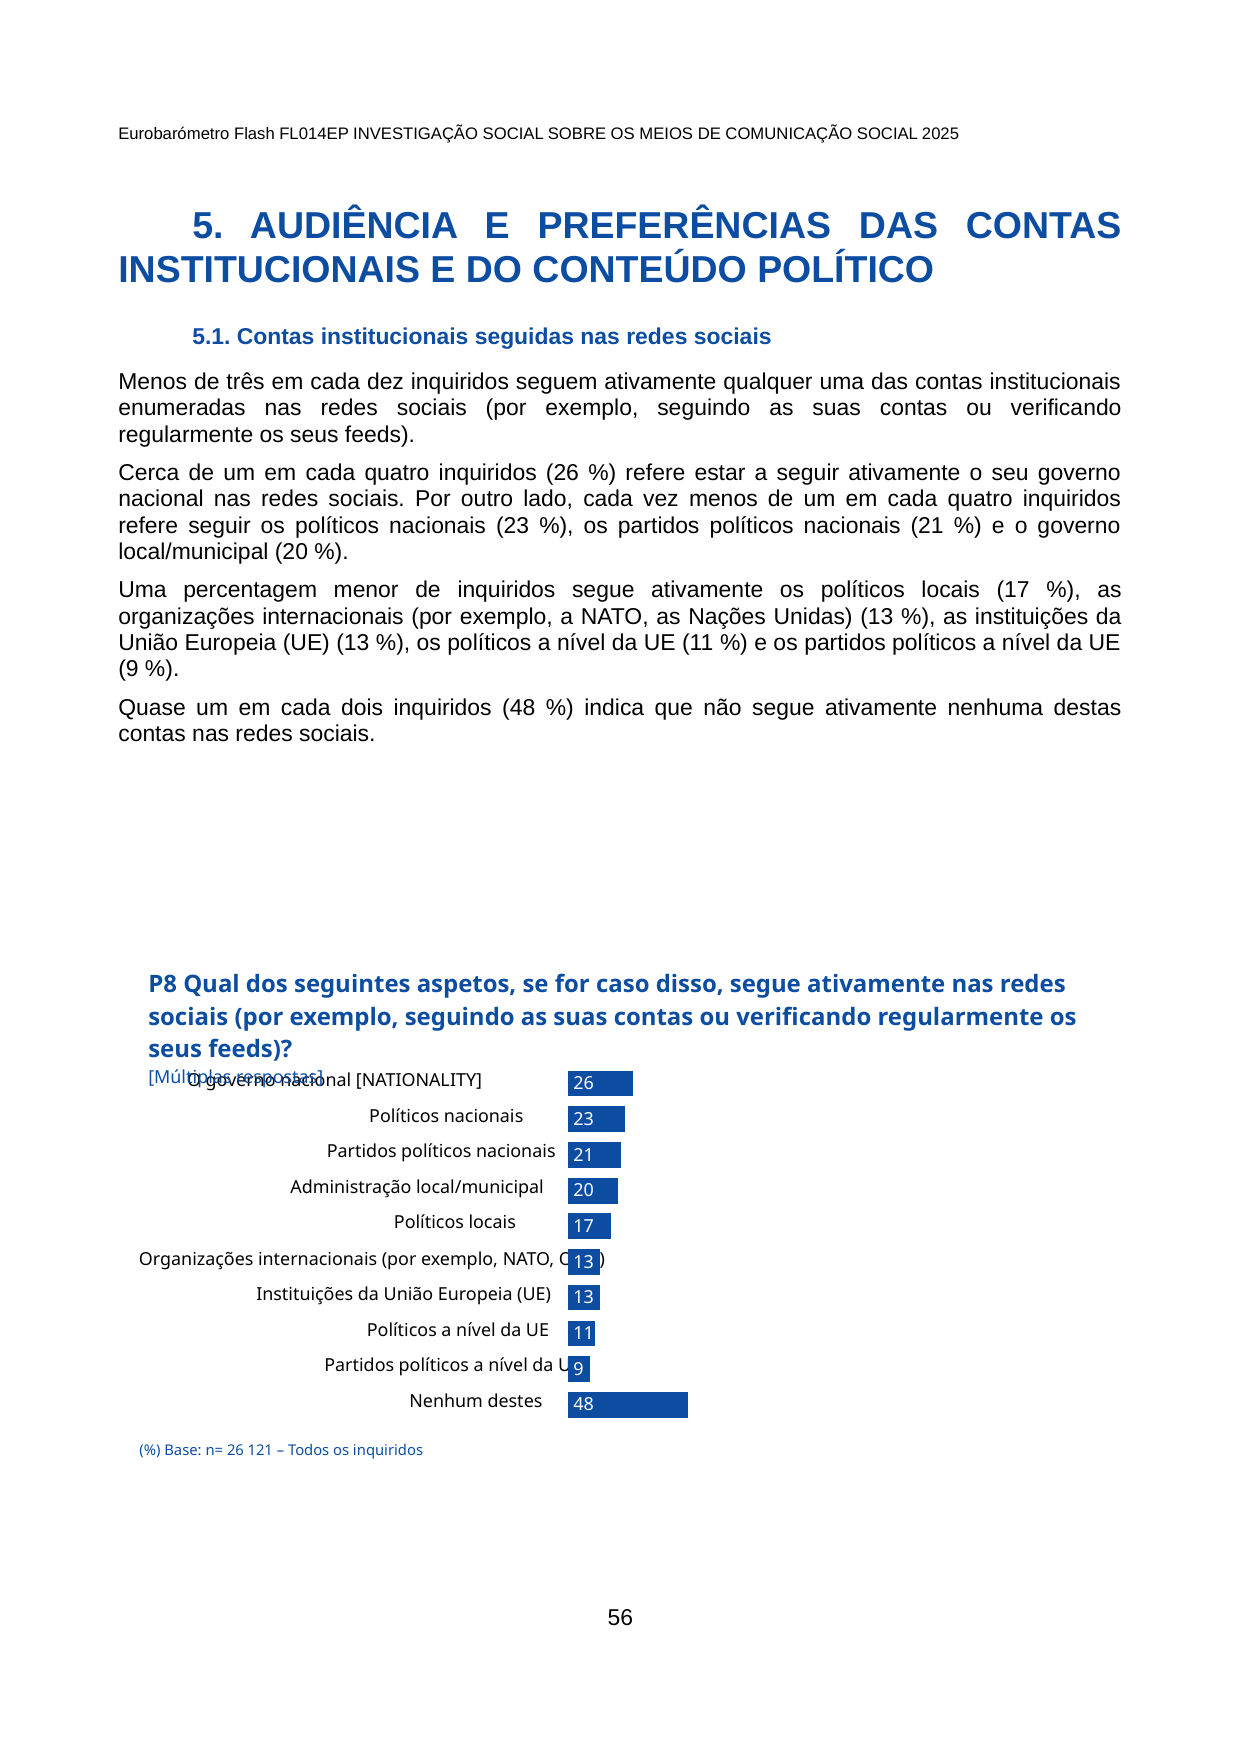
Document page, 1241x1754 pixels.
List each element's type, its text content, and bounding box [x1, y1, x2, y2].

subtitle 5.1. Contas institucionais seguidas nas redes sociais [118, 323, 1122, 349]
subtitle 5. AUDIÊNCIA E PREFERÊNCIAS DAS CONTAS INSTITUCIONAIS E DO CONTEÚDO POLÍTICO [118, 204, 1122, 290]
text Menos de três em cada dez inquiridos seguem ativamente qualquer uma das contas institucionais enumeradas nas redes sociais (por exemplo, seguindo as suas contas ou verificando regularmente os seus feeds). [118, 368, 1122, 447]
text Quase um em cada dois inquiridos (48 %) indica que não segue ativamente nenhuma destas contas nas redes sociais. [118, 693, 1122, 746]
text Cerca de um em cada quatro inquiridos (26 %) refere estar a seguir ativamente o seu governo nacional nas redes sociais. Por outro lado, cada vez menos de um em cada quatro inquiridos refere seguir os políticos nacionais (23 %), os partidos políticos nacionais (21 %) e o governo local/municipal (20 %). [118, 459, 1122, 564]
text Uma percentagem menor de inquiridos segue ativamente os políticos locais (17 %), as organizações internacionais (por exemplo, a NATO, as Nações Unidas) (13 %), as instituições da União Europeia (UE) (13 %), os políticos a nível da UE (11 %) e os partidos políticos a nível da UE (9 %). [118, 576, 1122, 682]
